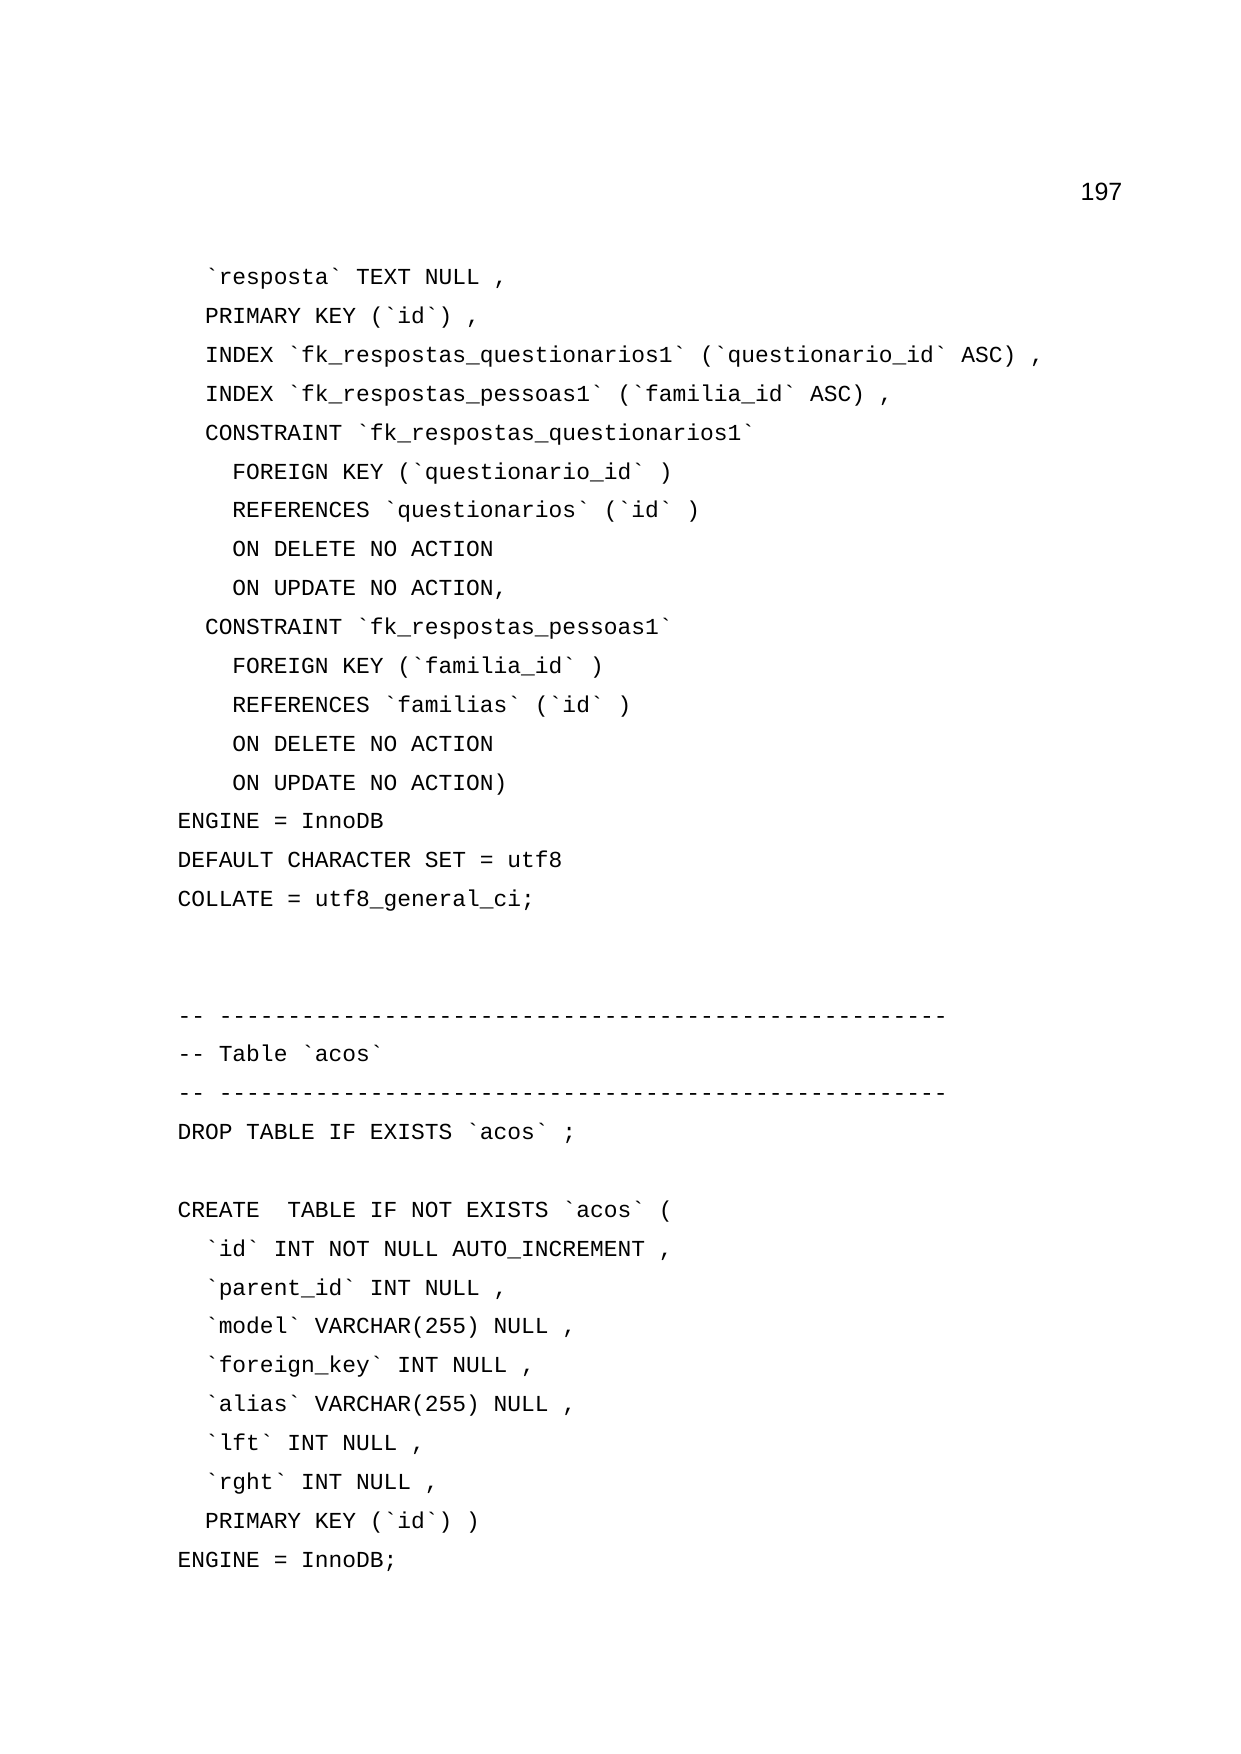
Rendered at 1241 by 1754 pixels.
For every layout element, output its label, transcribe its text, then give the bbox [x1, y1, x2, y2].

text `lft` INT NULL , [177, 1431, 1122, 1457]
text `parent_id` INT NULL , [177, 1276, 1122, 1302]
text `foreign_key` INT NULL , [177, 1354, 1122, 1379]
text ENGINE = InnoDB [177, 810, 1122, 836]
text `alias` VARCHAR(255) NULL , [177, 1392, 1122, 1418]
text COLLATE = utf8_general_ci; [177, 887, 1122, 913]
text -- ----------------------------------------------------- [177, 1004, 1122, 1030]
text DROP TABLE IF EXISTS `acos` ; [177, 1121, 1122, 1146]
text INDEX `fk_respostas_questionarios1` (`questionario_id` ASC) , [177, 343, 1122, 369]
text ON UPDATE NO ACTION) [177, 771, 1122, 797]
text PRIMARY KEY (`id`) , [177, 304, 1122, 331]
text ON DELETE NO ACTION [177, 538, 1122, 564]
text REFERENCES `familias` (`id` ) [177, 693, 1122, 719]
text DEFAULT CHARACTER SET = utf8 [177, 848, 1122, 874]
text REFERENCES `questionarios` (`id` ) [177, 499, 1122, 525]
text CONSTRAINT `fk_respostas_questionarios1` [177, 421, 1122, 447]
text `model` VARCHAR(255) NULL , [177, 1315, 1122, 1341]
text FOREIGN KEY (`questionario_id` ) [177, 460, 1122, 486]
text ON DELETE NO ACTION [177, 732, 1122, 758]
text `id` INT NOT NULL AUTO_INCREMENT , [177, 1237, 1122, 1263]
text INDEX `fk_respostas_pessoas1` (`familia_id` ASC) , [177, 382, 1122, 408]
text FOREIGN KEY (`familia_id` ) [177, 654, 1122, 680]
text ON UPDATE NO ACTION, [177, 577, 1122, 602]
text `resposta` TEXT NULL , [177, 266, 1122, 292]
text ENGINE = InnoDB; [177, 1548, 1122, 1574]
text CREATE TABLE IF NOT EXISTS `acos` ( [177, 1198, 1122, 1224]
text CONSTRAINT `fk_respostas_pessoas1` [177, 615, 1122, 641]
text PRIMARY KEY (`id`) ) [177, 1509, 1122, 1535]
text `rght` INT NULL , [177, 1470, 1122, 1496]
text -- Table `acos` [177, 1043, 1122, 1069]
text -- ----------------------------------------------------- [177, 1082, 1122, 1108]
